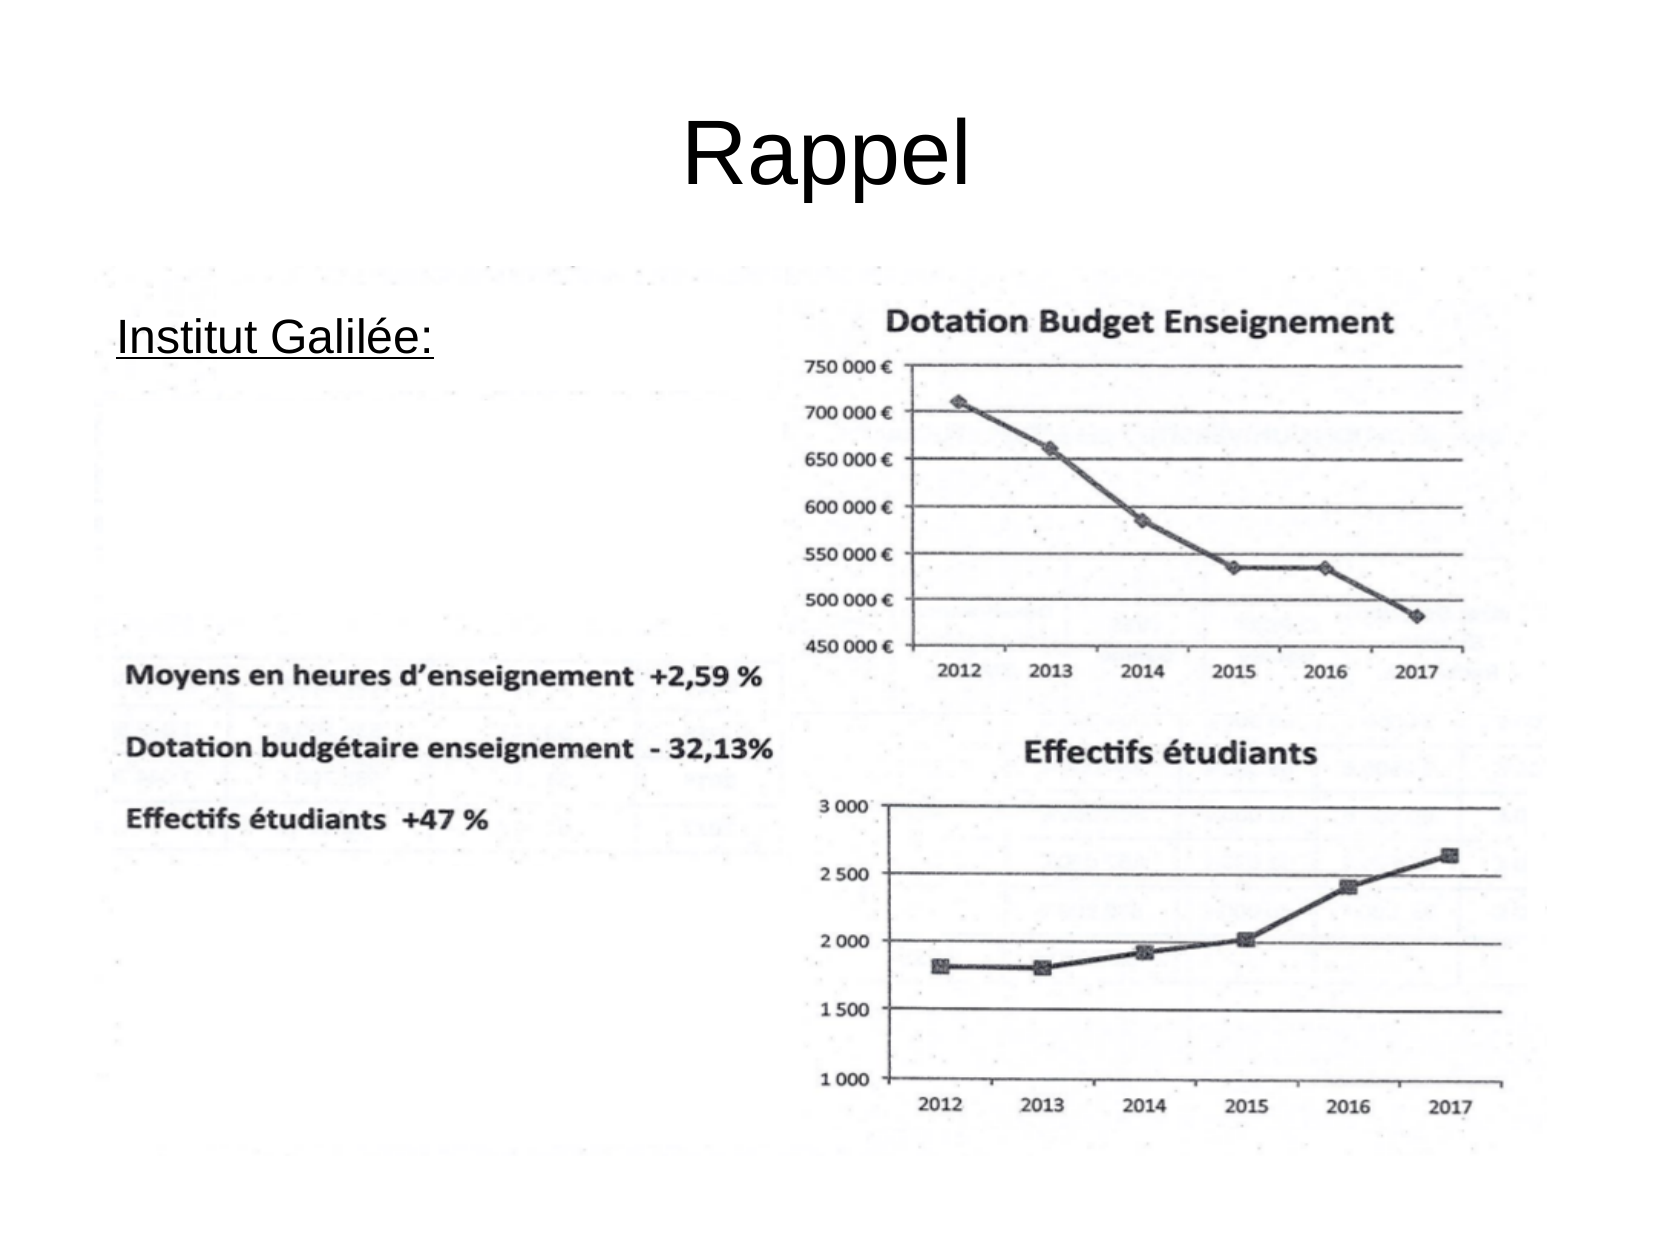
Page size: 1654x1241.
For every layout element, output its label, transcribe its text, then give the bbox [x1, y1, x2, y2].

title Rappel [82, 49, 1571, 257]
text_box Institut Galilée: [91, 310, 438, 401]
picture [94, 266, 1547, 1156]
